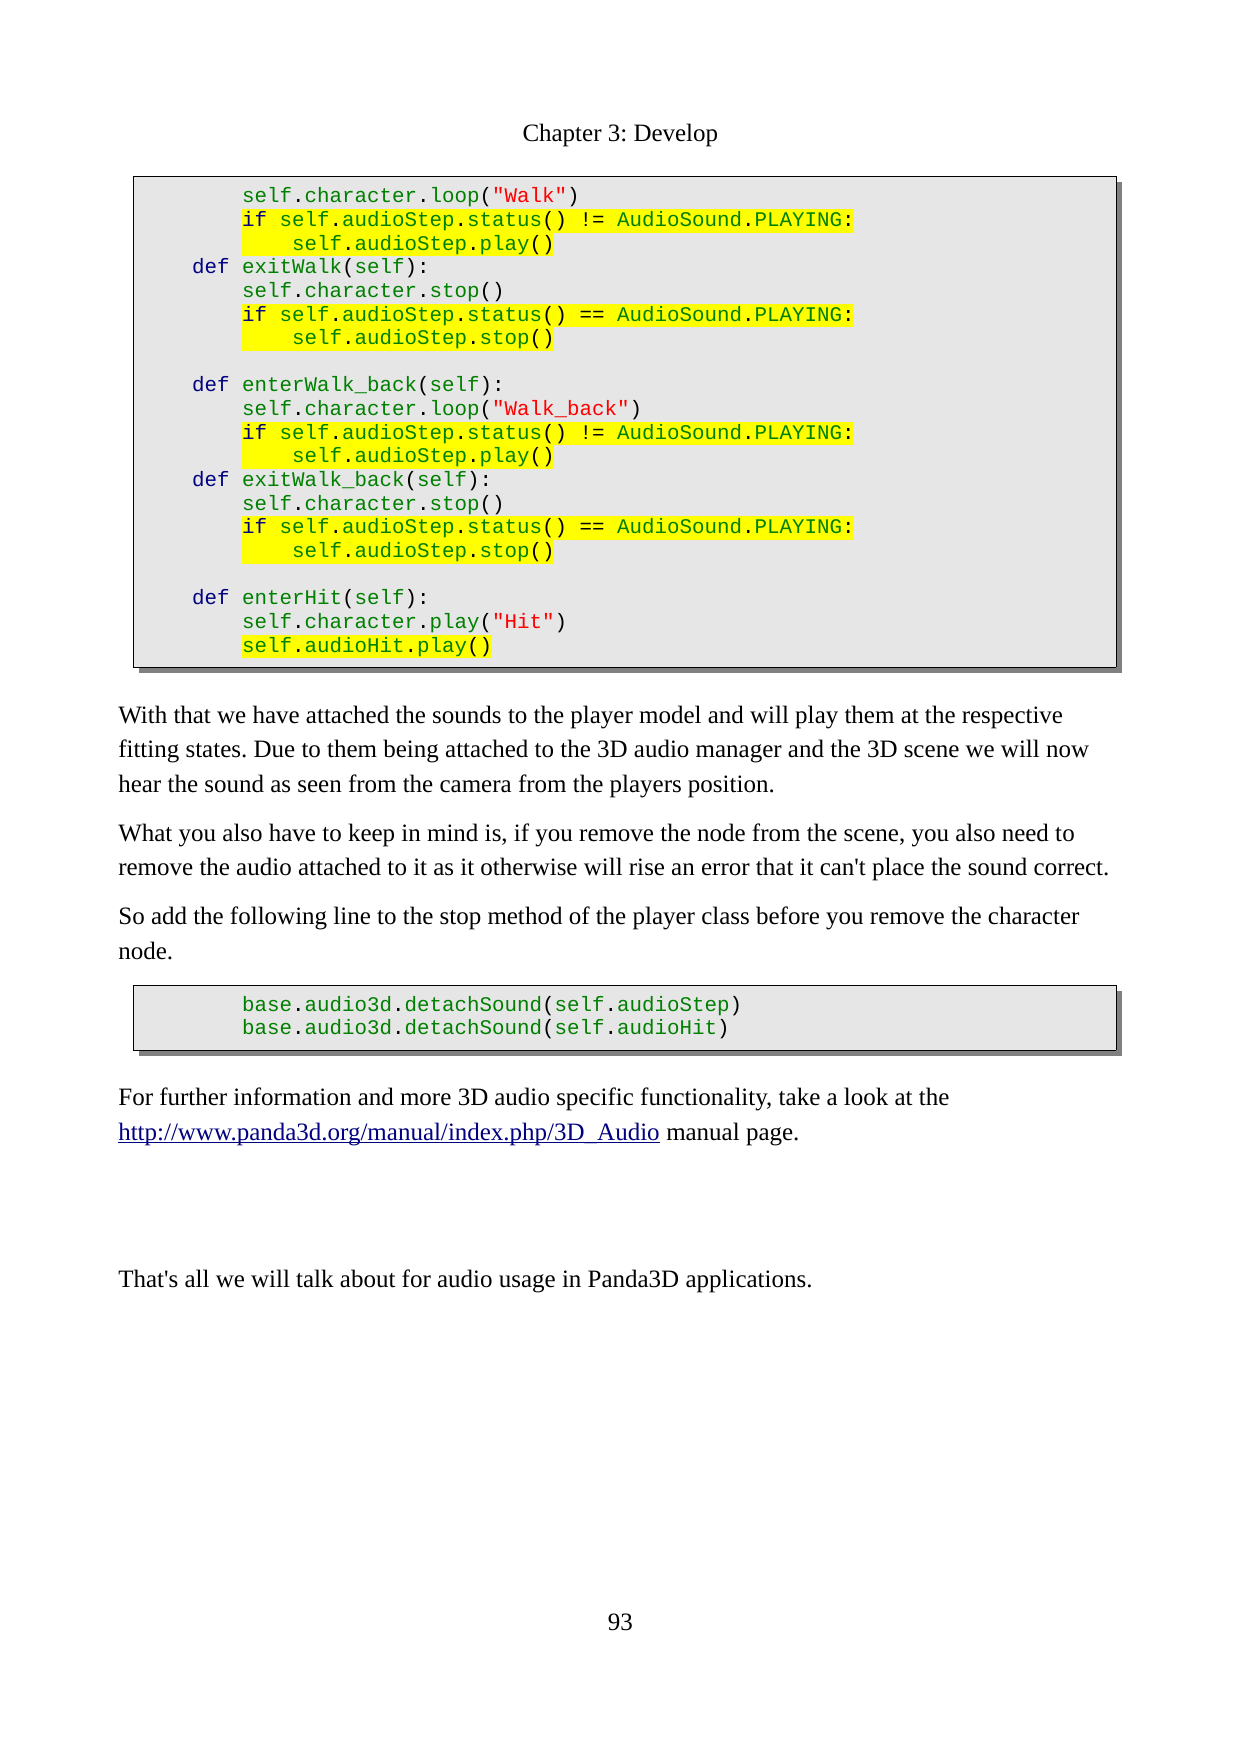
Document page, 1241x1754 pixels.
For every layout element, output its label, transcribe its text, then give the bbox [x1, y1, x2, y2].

text if self.audioStep.status() == AudioSound.PLAYING: [134, 507, 1116, 531]
text if self.audioStep.status() == AudioSound.PLAYING: [134, 294, 1116, 318]
text What you also have to keep in mind is, if you remove the node from the scene, you also need to remove the audio attached to it as it otherwise will rise an error that it can't place the sound correct. [118, 818, 1122, 881]
text self.character.play("Hit") [134, 602, 1116, 626]
text self.audioStep.play() [134, 224, 1116, 247]
text def exitWalk_back(self): [134, 460, 1116, 484]
text base.audio3d.detachSound(self.audioHit) [134, 1008, 1116, 1050]
text self.character.loop("Walk_back") [134, 389, 1116, 413]
text That's all we will talk about for audio usage in Panda3D applications. [118, 1264, 1122, 1293]
text self.character.loop("Walk") [134, 177, 1116, 200]
text self.audioStep.play() [134, 436, 1116, 460]
text self.audioHit.play() [134, 626, 1116, 667]
text self.character.stop() [134, 271, 1116, 294]
text With that we have attached the sounds to the player model and will play them at the respective fitting states. Due to them being attached to the 3D audio manager and the 3D scene we will now hear the sound as seen from the camera from the players position. [118, 700, 1122, 797]
text So add the following line to the stop method of the player class before you remove the character node. [118, 901, 1122, 964]
text def enterHit(self): [134, 578, 1116, 602]
text self.audioStep.stop() [134, 531, 1116, 555]
text self.character.stop() [134, 484, 1116, 507]
text self.audioStep.stop() [134, 318, 1116, 342]
text if self.audioStep.status() != AudioSound.PLAYING: [134, 413, 1116, 436]
text base.audio3d.detachSound(self.audioStep) [134, 986, 1116, 1008]
text def enterWalk_back(self): [134, 366, 1116, 389]
text def exitWalk(self): [134, 247, 1116, 271]
text if self.audioStep.status() != AudioSound.PLAYING: [134, 200, 1116, 224]
text For further information and more 3D audio specific functionality, take a look at the http://www.panda3d.org/manual/index.php/3D_Audio manual page. [118, 1082, 1122, 1146]
